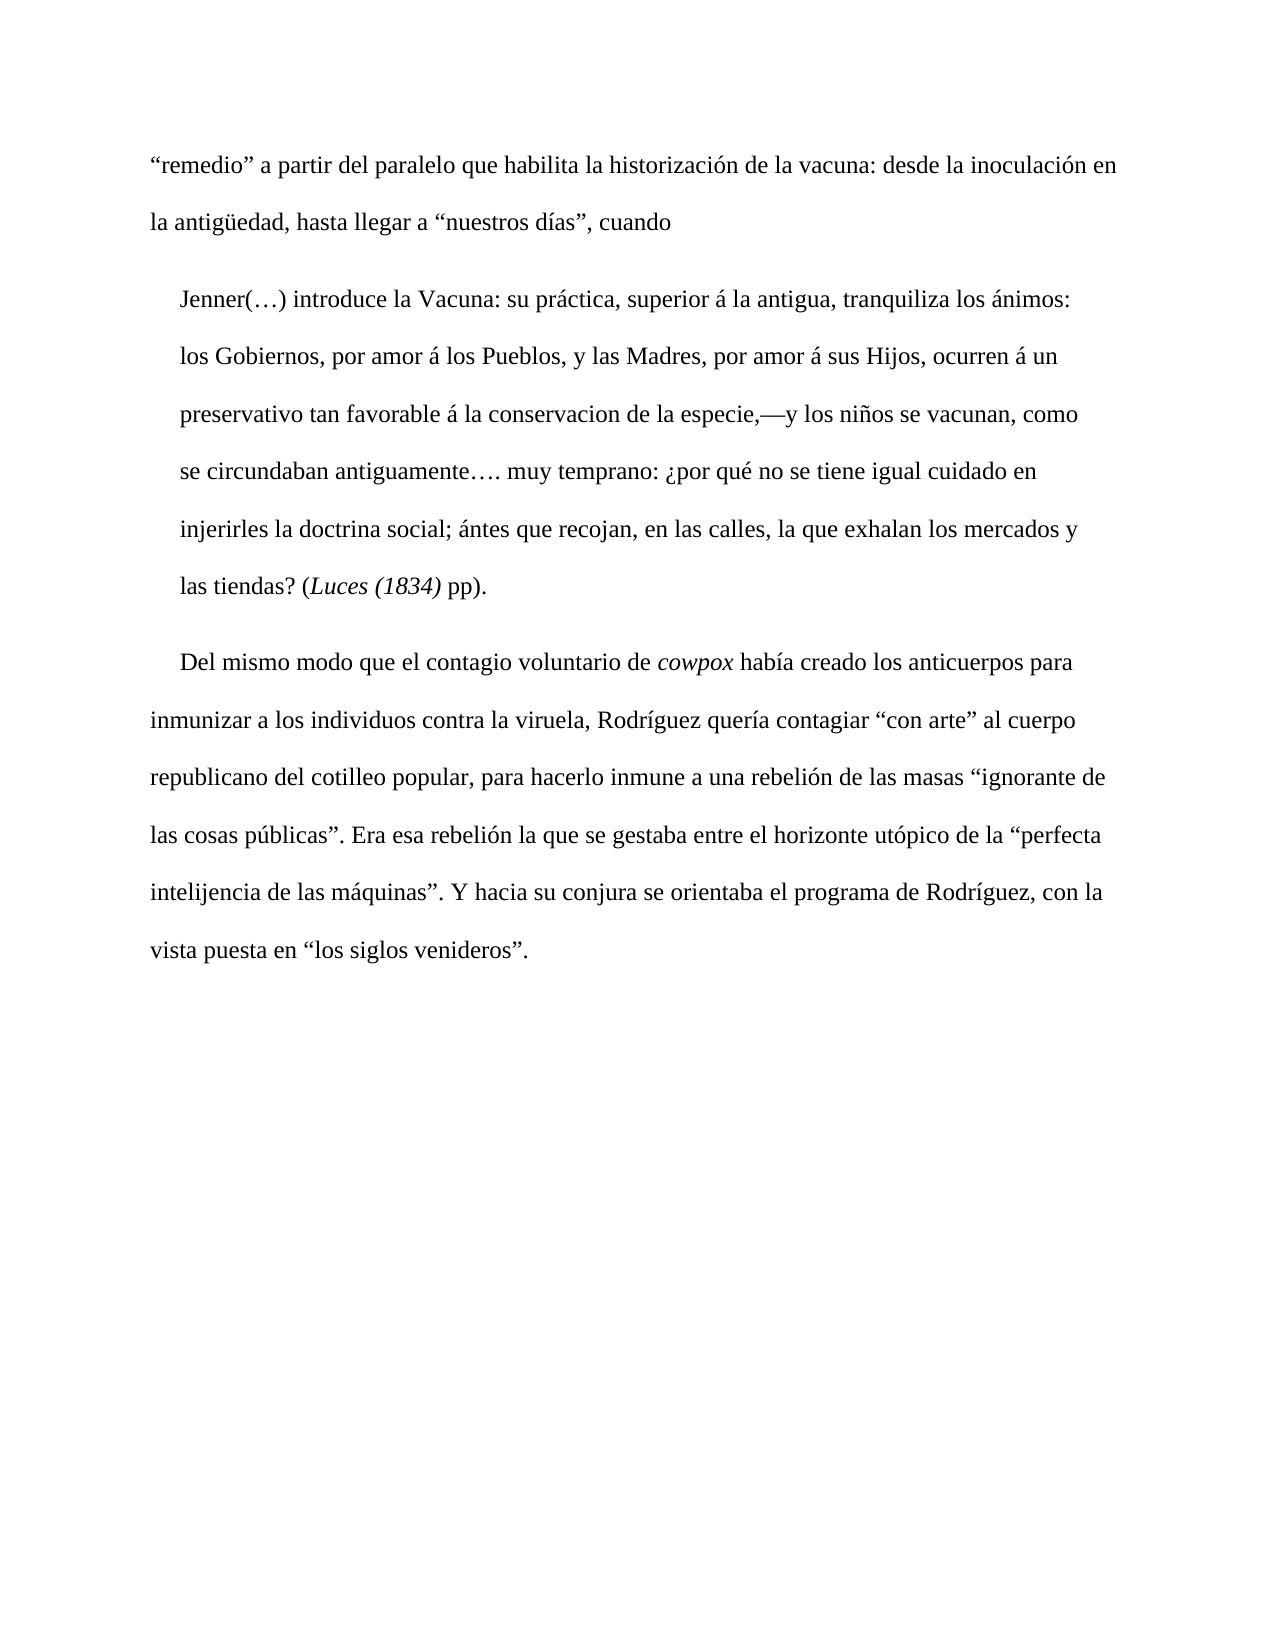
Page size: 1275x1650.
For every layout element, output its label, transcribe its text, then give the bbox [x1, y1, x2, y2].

text “remedio” a partir del paralelo que habilita la historización de la vacuna: desde la inoculación en la antigüedad, hasta llegar a “nuestros días”, cuando [150, 150, 1125, 236]
text Del mismo modo que el contagio voluntario de cowpox había creado los anticuerpos para inmunizar a los individuos contra la viruela, Rodríguez quería contagiar “con arte” al cuerpo republicano del cotilleo popular, para hacerlo inmune a una rebelión de las masas “ignorante de las cosas públicas”. Era esa rebelión la que se gestaba entre el horizonte utópico de la “perfecta intelijencia de las máquinas”. Y hacia su conjura se orientaba el programa de Rodríguez, con la vista puesta en “los siglos venideros”. [150, 647, 1125, 964]
text Jenner(…) introduce la Vacuna: su práctica, superior á la antigua, tranquiliza los ánimos: los Gobiernos, por amor á los Pueblos, y las Madres, por amor á sus Hijos, ocurren á un preservativo tan favorable á la conservacion de la especie,—y los niños se vacunan, como se circundaban antiguamente…. muy temprano: ¿por qué no se tiene igual cuidado en injerirles la doctrina social; ántes que recojan, en las calles, la que exhalan los mercados y las tiendas? (Luces (1834) pp). [179, 284, 1096, 600]
